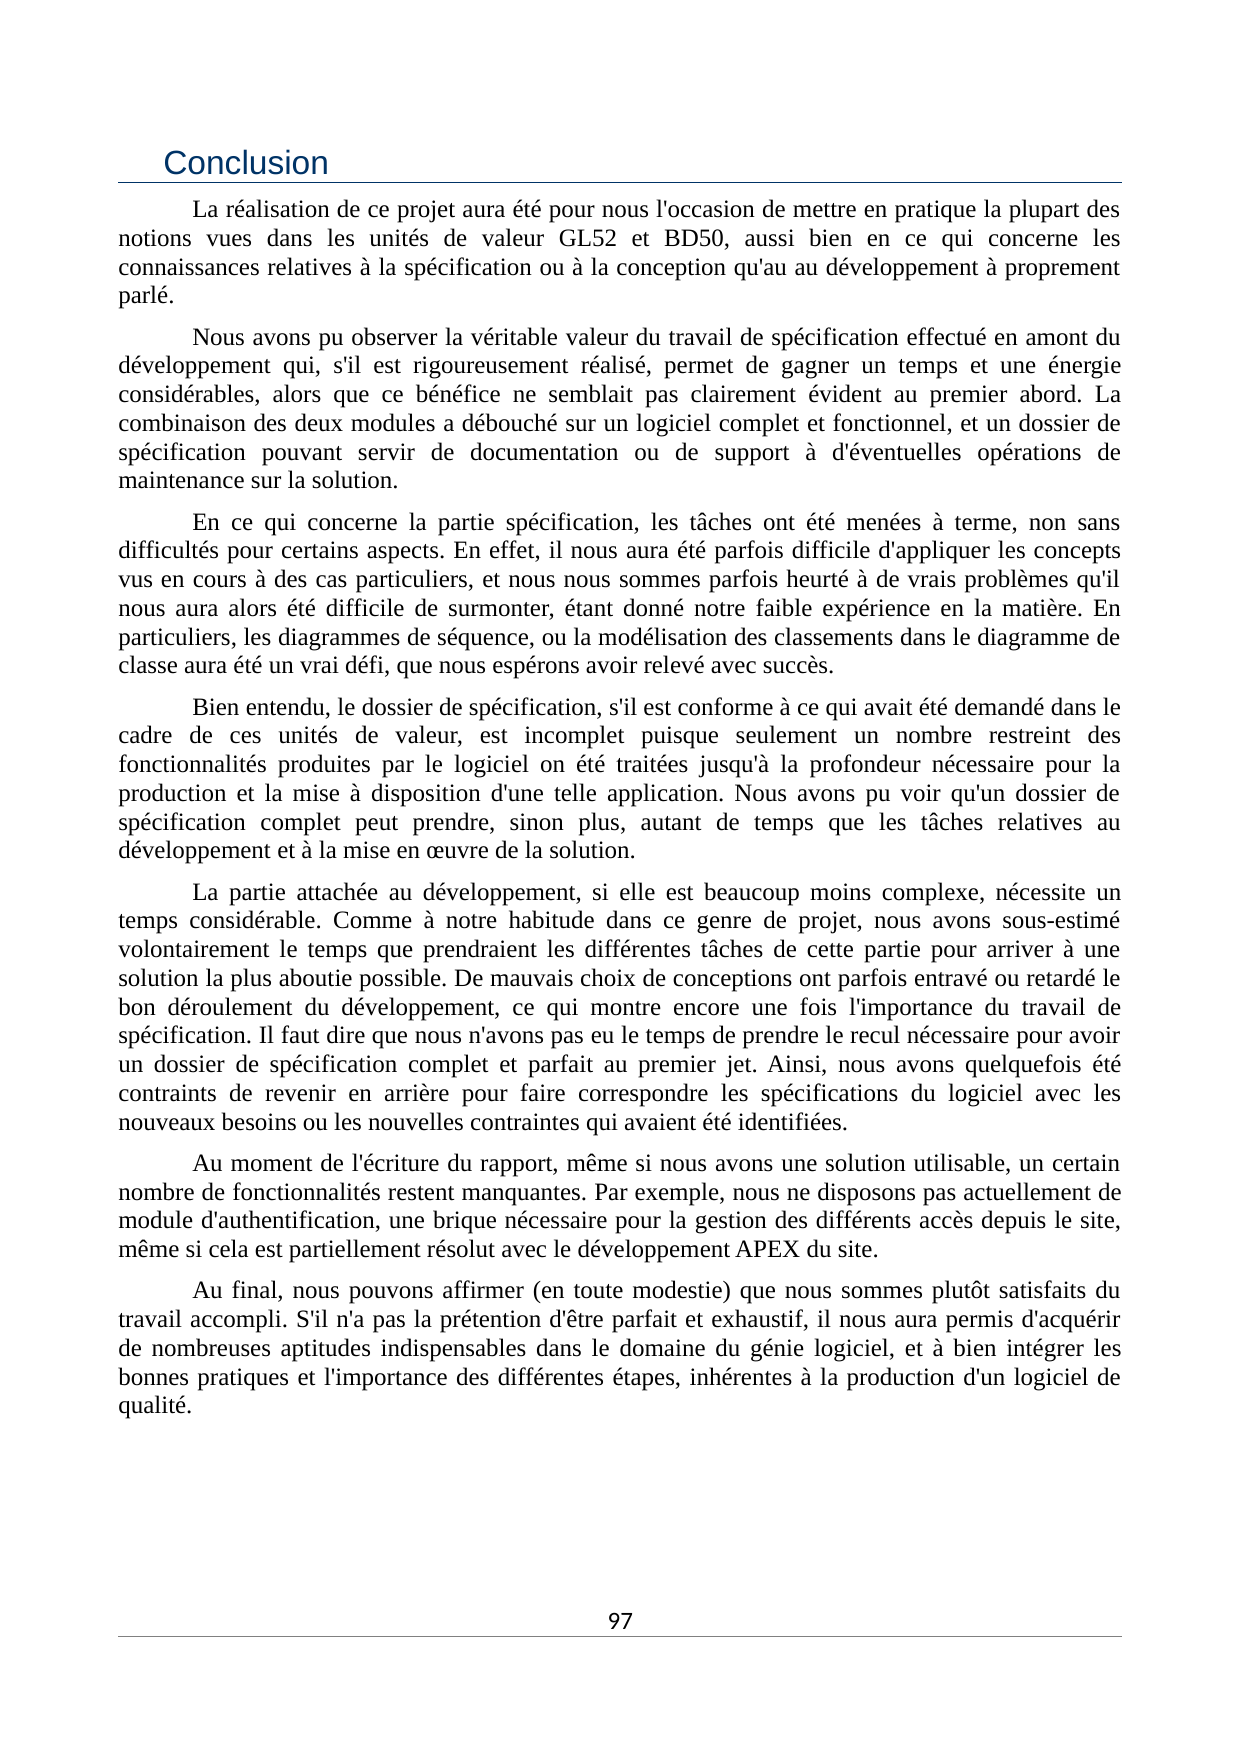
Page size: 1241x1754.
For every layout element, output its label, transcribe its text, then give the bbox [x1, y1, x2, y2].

text La partie attachée au développement, si elle est beaucoup moins complexe, nécessite un temps considérable. Comme à notre habitude dans ce genre de projet, nous avons sous-estimé volontairement le temps que prendraient les différentes tâches de cette partie pour arriver à une solution la plus aboutie possible. De mauvais choix de conceptions ont parfois entravé ou retardé le bon déroulement du développement, ce qui montre encore une fois l'importance du travail de spécification. Il faut dire que nous n'avons pas eu le temps de prendre le recul nécessaire pour avoir un dossier de spécification complet et parfait au premier jet. Ainsi, nous avons quelquefois été contraints de revenir en arrière pour faire correspondre les spécifications du logiciel avec les nouveaux besoins ou les nouvelles contraintes qui avaient été identifiées. [118, 877, 1122, 1136]
text Nous avons pu observer la véritable valeur du travail de spécification effectué en amont du développement qui, s'il est rigoureusement réalisé, permet de gagner un temps et une énergie considérables, alors que ce bénéfice ne semblait pas clairement évident au premier abord. La combinaison des deux modules a débouché sur un logiciel complet et fonctionnel, et un dossier de spécification pouvant servir de documentation ou de support à d'éventuelles opérations de maintenance sur la solution. [118, 322, 1122, 494]
text Au final, nous pouvons affirmer (en toute modestie) que nous sommes plutôt satisfaits du travail accompli. S'il n'a pas la prétention d'être parfait et exhaustif, il nous aura permis d'acquérir de nombreuses aptitudes indispensables dans le domaine du génie logiciel, et à bien intégrer les bonnes pratiques et l'importance des différentes étapes, inhérentes à la production d'un logiciel de qualité. [118, 1276, 1122, 1419]
text Bien entendu, le dossier de spécification, s'il est conforme à ce qui avait été demandé dans le cadre de ces unités de valeur, est incomplet puisque seulement un nombre restreint des fonctionnalités produites par le logiciel on été traitées jusqu'à la profondeur nécessaire pour la production et la mise à disposition d'une telle application. Nous avons pu voir qu'un dossier de spécification complet peut prendre, sinon plus, autant de temps que les tâches relatives au développement et à la mise en œuvre de la solution. [118, 692, 1122, 864]
subtitle Conclusion [118, 143, 1122, 182]
text La réalisation de ce projet aura été pour nous l'occasion de mettre en pratique la plupart des notions vues dans les unités de valeur GL52 et BD50, aussi bien en ce qui concerne les connaissances relatives à la spécification ou à la conception qu'au au développement à proprement parlé. [118, 194, 1122, 309]
text En ce qui concerne la partie spécification, les tâches ont été menées à terme, non sans difficultés pour certains aspects. En effet, il nous aura été parfois difficile d'appliquer les concepts vus en cours à des cas particuliers, et nous nous sommes parfois heurté à de vrais problèmes qu'il nous aura alors été difficile de surmonter, étant donné notre faible expérience en la matière. En particuliers, les diagrammes de séquence, ou la modélisation des classements dans le diagramme de classe aura été un vrai défi, que nous espérons avoir relevé avec succès. [118, 507, 1122, 679]
text Au moment de l'écriture du rapport, même si nous avons une solution utilisable, un certain nombre de fonctionnalités restent manquantes. Par exemple, nous ne disposons pas actuellement de module d'authentification, une brique nécessaire pour la gestion des différents accès depuis le site, même si cela est partiellement résolut avec le développement APEX du site. [118, 1148, 1122, 1263]
